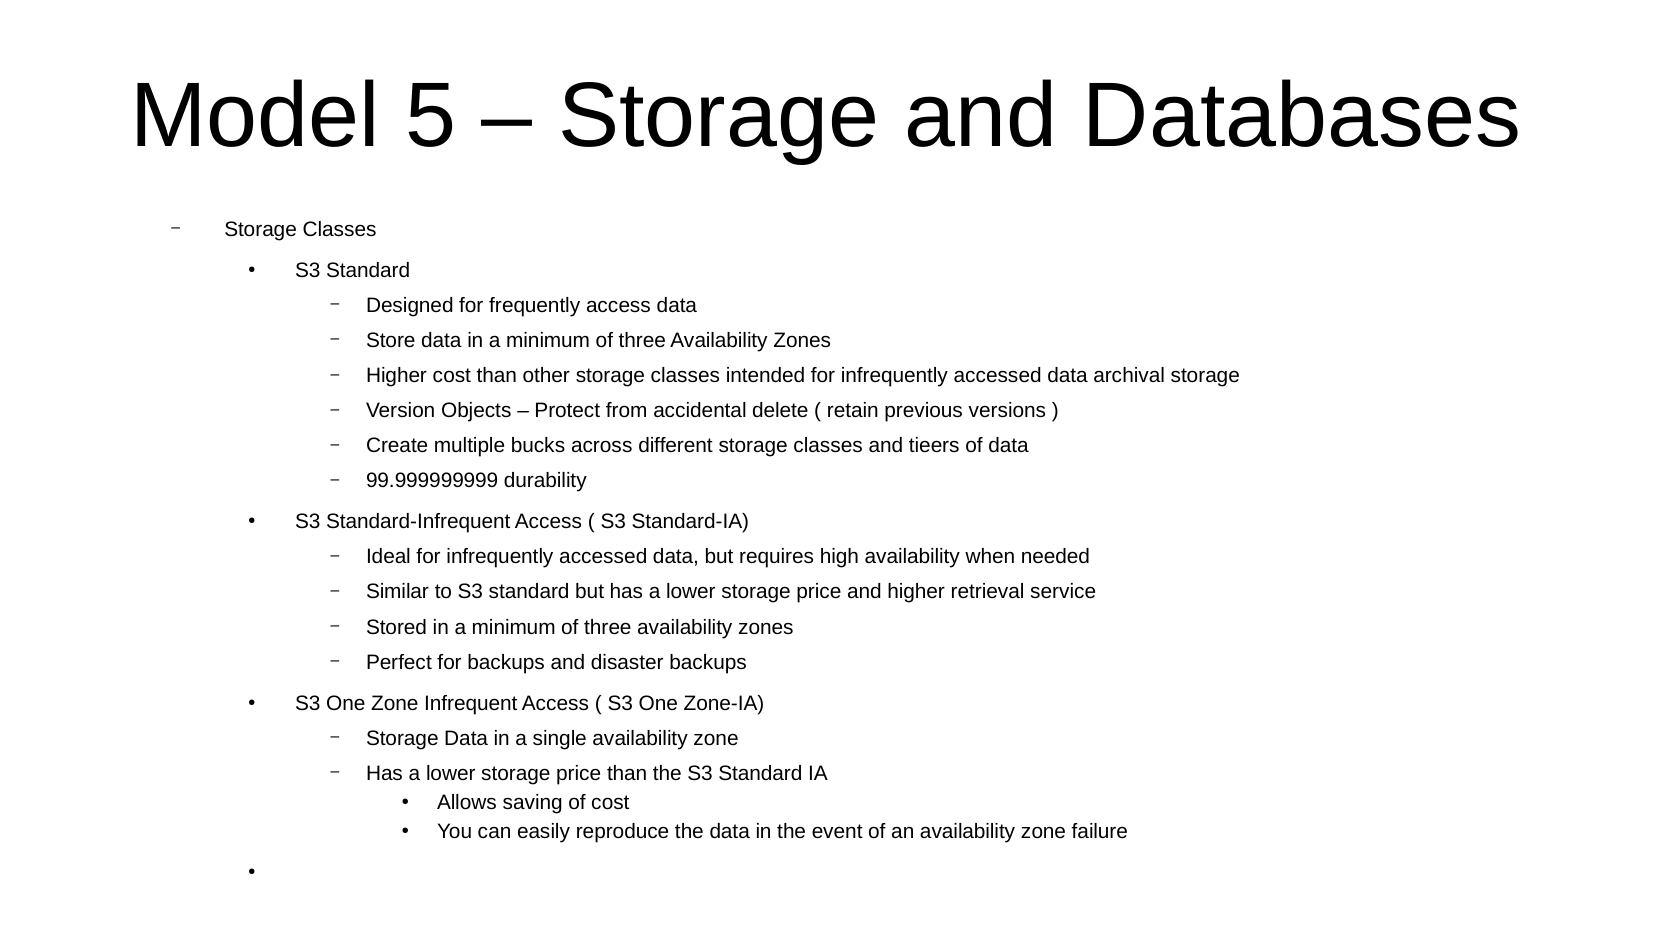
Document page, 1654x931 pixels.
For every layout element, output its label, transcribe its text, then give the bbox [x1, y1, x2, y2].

list Storage Classes S3 Standard Designed for frequently access data Store data in a minimum of three Availability Zones Higher cost than other storage classes intended for infrequently accessed data archival storage Version Objects – Protect from accidental delete ( retain previous versions ) Create multiple bucks across different storage classes and tieers of data 99.999999999 durability S3 Standard-Infrequent Access ( S3 Standard-IA) Ideal for infrequently accessed data, but requires high availability when needed Similar to S3 standard but has a lower storage price and higher retrieval service Stored in a minimum of three availability zones Perfect for backups and disaster backups S3 One Zone Infrequent Access ( S3 One Zone-IA) Storage Data in a single availability zone Has a lower storage price than the S3 Standard IA Allows saving of cost You can easily reproduce the data in the event of an availability zone failure [82, 217, 1621, 916]
title Model 5 – Storage and Databases [82, 37, 1571, 193]
